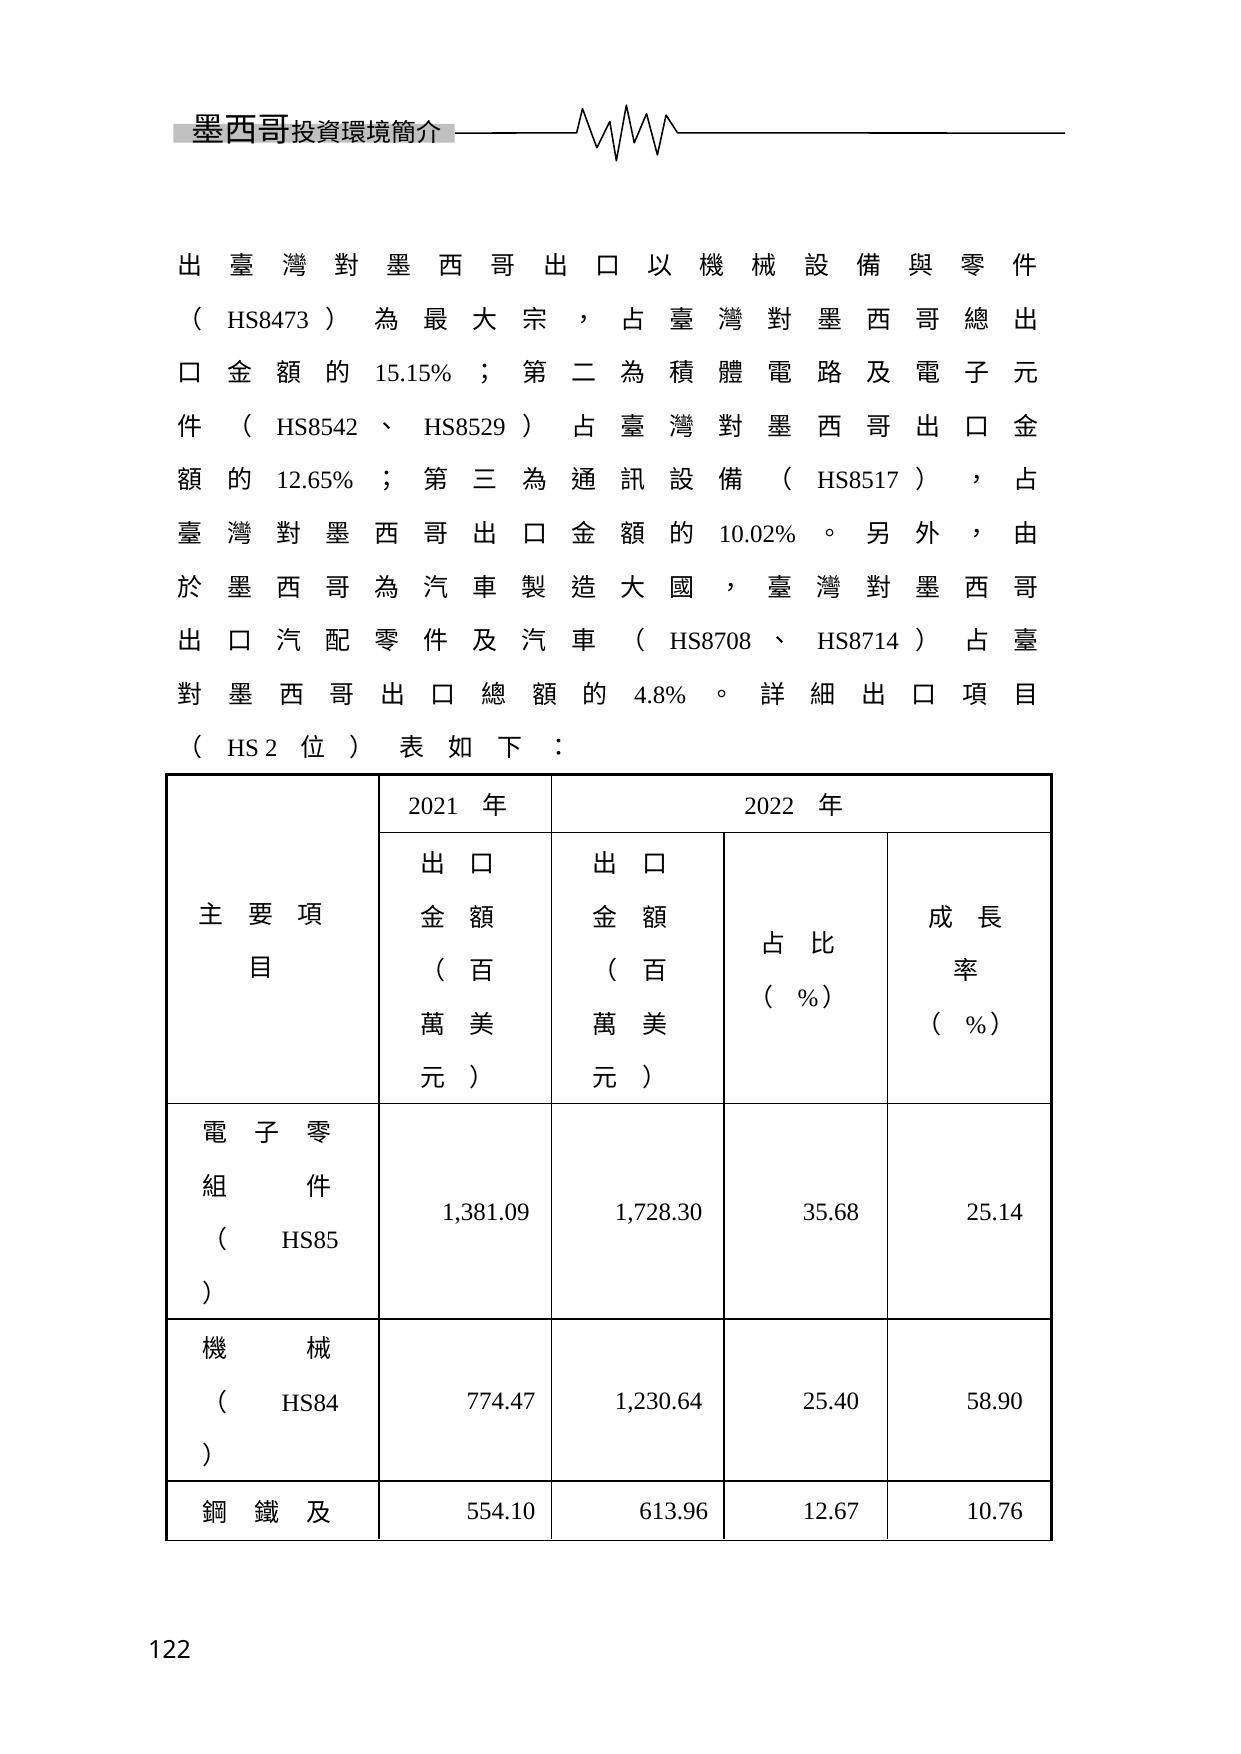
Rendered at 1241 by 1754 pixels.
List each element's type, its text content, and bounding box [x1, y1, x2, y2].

table_cell 電子零組件（HS85） [168, 1104, 378, 1318]
text 出臺灣對墨西哥出口以機械設備與零件（HS8473）為最大宗，占臺灣對墨西哥總出口金額的15.15%；第二為積體電路及電子元件（HS8542、HS8529）占臺灣對墨西哥出口金額的12.65%；第三為通訊設備（HS8517），占臺灣對墨西哥出口金額的10.02%。另外，由於墨西哥為汽車製造大國，臺灣對墨西哥出口汽配零件及汽車（HS8708、HS8714）占臺對墨西哥出口總額的4.8%。詳細出口項目（HS 2位）表如下： [178, 237, 1063, 773]
table_cell 25.14 [888, 1104, 1050, 1318]
table_cell 1,381.09 [380, 1104, 551, 1318]
table_cell 出口金額 （百萬美元） [552, 833, 723, 1102]
table_cell 35.68 [725, 1104, 887, 1318]
table_cell 613.96 [552, 1482, 723, 1539]
table_cell 機械（HS84） [168, 1320, 378, 1480]
table_cell 1,728.30 [552, 1104, 723, 1318]
table_cell 出口金額 （百萬美元） [380, 833, 551, 1102]
table_cell 成長率 （%） [888, 833, 1050, 1102]
table_cell 1,230.64 [552, 1320, 723, 1480]
table_cell 554.10 [380, 1482, 551, 1539]
table_header 主要項目 [168, 776, 378, 1102]
table_cell 鋼鐵及 [168, 1482, 378, 1539]
table_cell 58.90 [888, 1320, 1050, 1480]
table_cell 774.47 [380, 1320, 551, 1480]
table_cell 12.67 [725, 1482, 887, 1539]
table_cell 25.40 [725, 1320, 887, 1480]
table_header 2022年 [552, 776, 1050, 832]
table_cell 占比 （%） [725, 833, 887, 1102]
table_header 2021年 [380, 776, 551, 832]
table_cell 10.76 [888, 1482, 1050, 1539]
